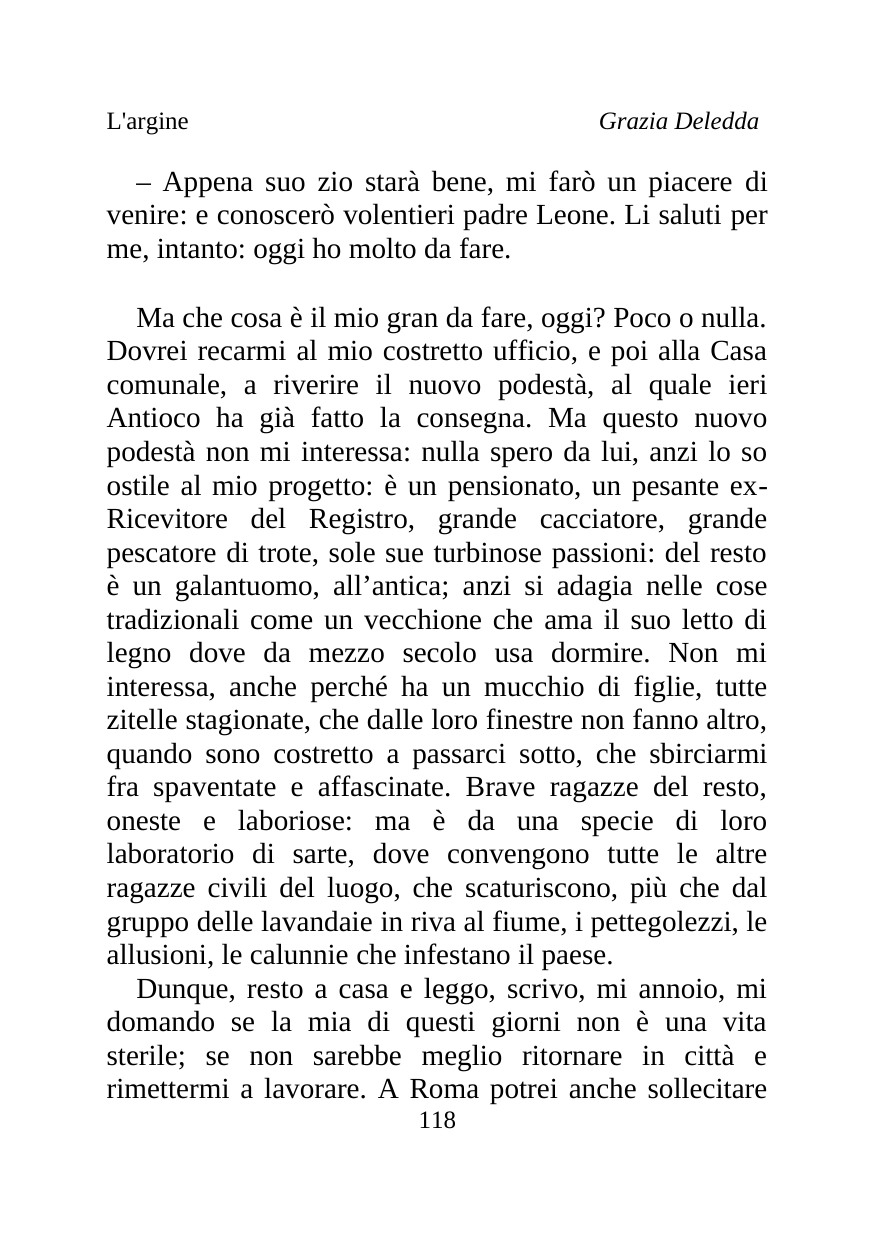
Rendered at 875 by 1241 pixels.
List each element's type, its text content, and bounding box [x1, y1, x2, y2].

text Dunque, resto a casa e leggo, scrivo, mi annoio, mi domando se la mia di questi giorni non è una vita sterile; se non sarebbe meglio ritornare in città e rimettermi a lavorare. A Roma potrei anche sollecitare [106, 971, 768, 1105]
text – Appena suo zio starà bene, mi farò un piacere di venire: e conoscerò volentieri padre Leone. Li saluti per me, intanto: oggi ho molto da fare. [106, 164, 768, 264]
text Ma che cosa è il mio gran da fare, oggi? Poco o nulla. Dovrei recarmi al mio costretto ufficio, e poi alla Casa comunale, a riverire il nuovo podestà, al quale ieri Antioco ha già fatto la consegna. Ma questo nuovo podestà non mi interessa: nulla spero da lui, anzi lo so ostile al mio progetto: è un pensionato, un pesante ex-Ricevitore del Registro, grande cacciatore, grande pescatore di trote, sole sue turbinose passioni: del resto è un galantuomo, all’antica; anzi si adagia nelle cose tradizionali come un vecchione che ama il suo letto di legno dove da mezzo secolo usa dormire. Non mi interessa, anche perché ha un mucchio di figlie, tutte zitelle stagionate, che dalle loro finestre non fanno altro, quando sono costretto a passarci sotto, che sbirciarmi fra spaventate e affascinate. Brave ragazze del resto, oneste e laboriose: ma è da una specie di loro laboratorio di sarte, dove convengono tutte le altre ragazze civili del luogo, che scaturiscono, più che dal gruppo delle lavandaie in riva al fiume, i pettegolezzi, le allusioni, le calunnie che infestano il paese. [106, 300, 768, 971]
